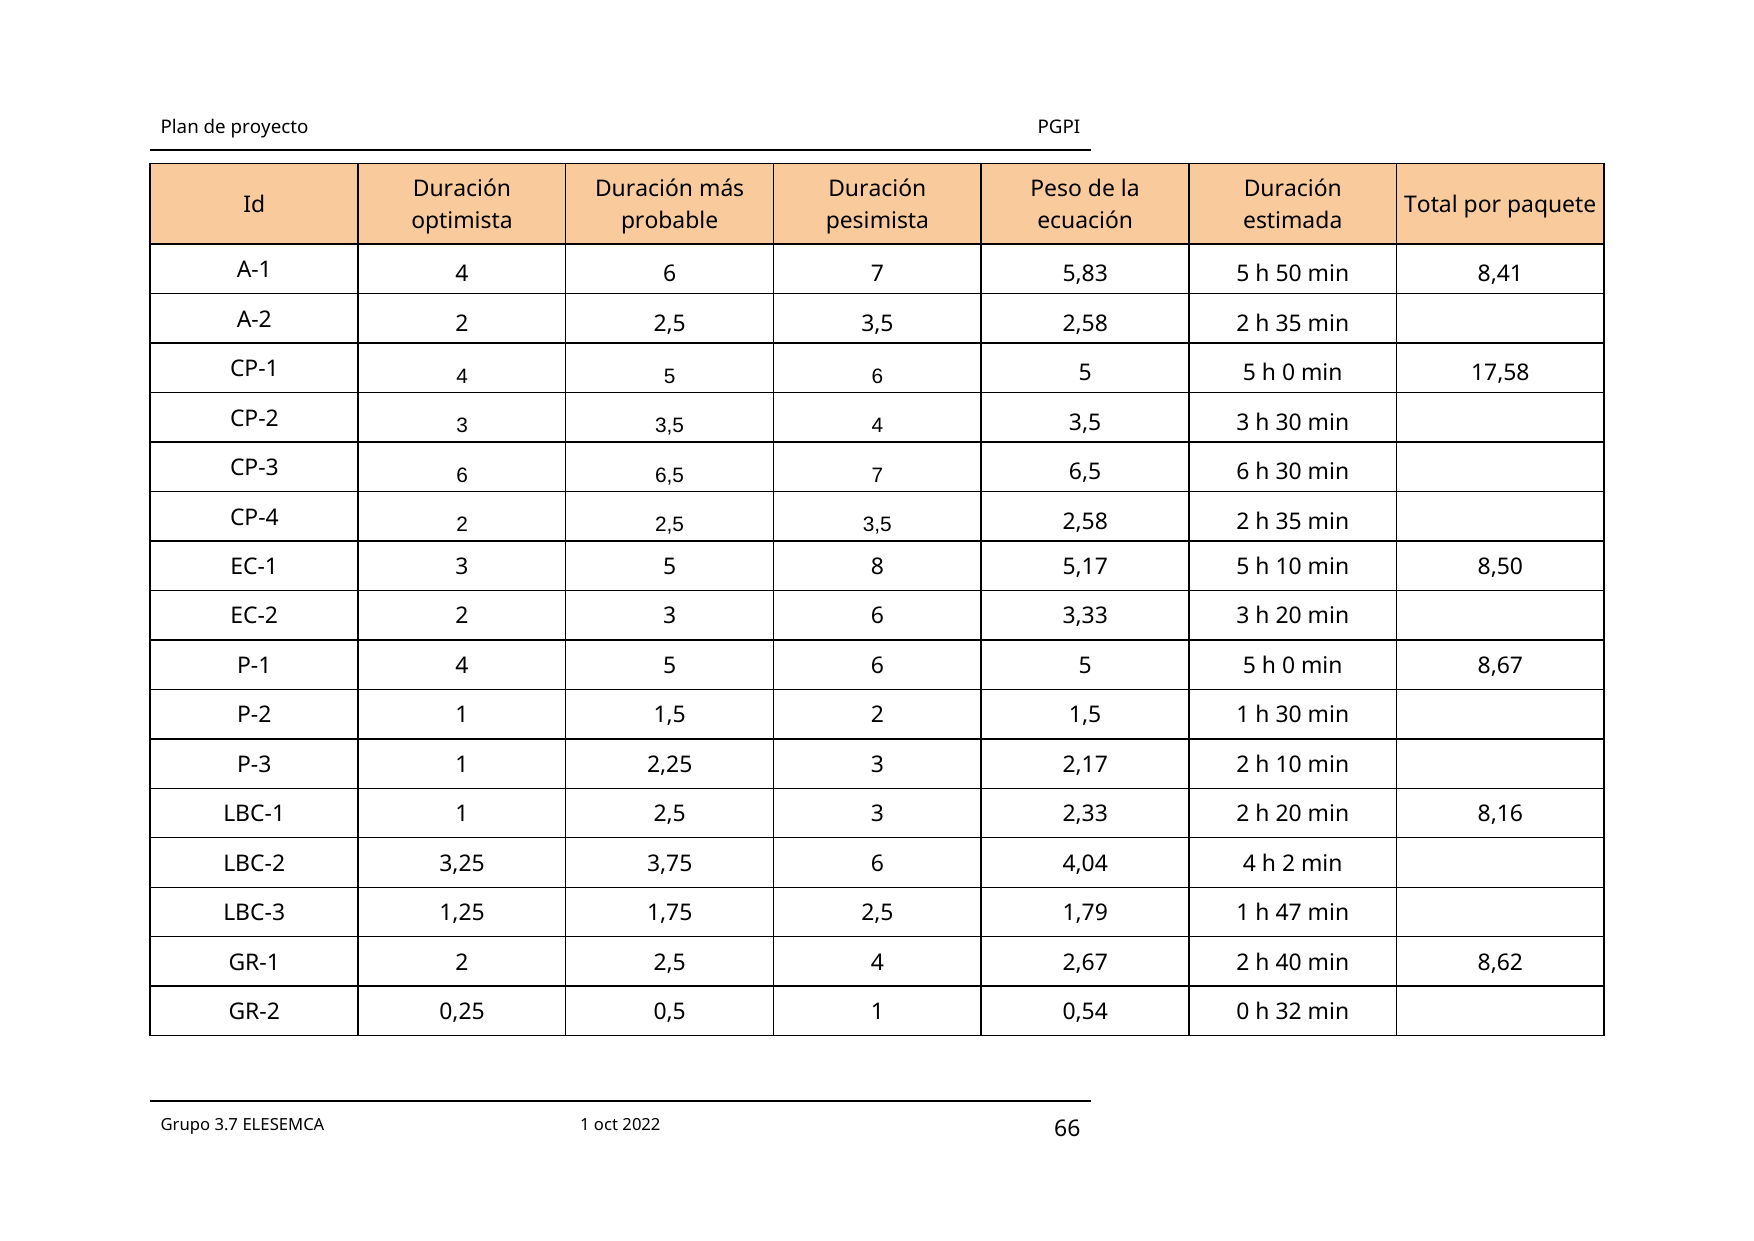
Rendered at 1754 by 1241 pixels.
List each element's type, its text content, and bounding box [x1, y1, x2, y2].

table_cell 0,5 [566, 987, 773, 1035]
table_cell 2 h 40 min [1190, 937, 1396, 985]
table_cell 3 h 30 min [1190, 393, 1396, 441]
table_cell A-2 [151, 294, 357, 342]
table_cell 2,5 [774, 888, 980, 936]
table_cell 5 [982, 641, 1188, 688]
table_cell 5,17 [982, 542, 1188, 589]
table_cell 1 h 47 min [1190, 888, 1396, 936]
table_cell P-3 [151, 740, 357, 787]
table_cell 4 h 2 min [1190, 838, 1396, 886]
table_cell [1397, 838, 1603, 886]
table_cell 4,04 [982, 838, 1188, 886]
table_cell [1397, 888, 1603, 936]
table_cell [1397, 987, 1603, 1035]
table_cell 17,58 [1397, 344, 1603, 392]
table_cell 3,5 [982, 393, 1188, 441]
table_cell 4 [774, 937, 980, 985]
table_cell 3,5 [774, 294, 980, 342]
table_cell 2,5 [566, 937, 773, 985]
table_cell 8,41 [1397, 245, 1603, 293]
table_cell 5,83 [982, 245, 1188, 293]
table_cell 5 [566, 344, 773, 392]
table_cell 8 [774, 542, 980, 589]
table_cell 8,50 [1397, 542, 1603, 589]
table_cell 3 [774, 789, 980, 837]
table_cell 2 h 10 min [1190, 740, 1396, 787]
table_cell 6,5 [982, 443, 1188, 491]
table_cell 7 [774, 443, 980, 491]
table_cell 1 [359, 690, 565, 738]
table_cell [1397, 443, 1603, 491]
table_cell 3 h 20 min [1190, 591, 1396, 639]
table_cell 1,5 [566, 690, 773, 738]
table_cell 2,17 [982, 740, 1188, 787]
table_cell 2,33 [982, 789, 1188, 837]
table_cell 2 [359, 492, 565, 540]
table_cell 0,54 [982, 987, 1188, 1035]
table_cell 2 [359, 591, 565, 639]
table_cell 1 h 30 min [1190, 690, 1396, 738]
table_cell 6 [774, 591, 980, 639]
table_cell 6 [774, 344, 980, 392]
table_cell 5 h 0 min [1190, 641, 1396, 688]
table_cell [1397, 690, 1603, 738]
table_cell 2,58 [982, 492, 1188, 540]
table_cell 3,25 [359, 838, 565, 886]
table_cell 3 [359, 393, 565, 441]
table_header Id [151, 164, 357, 243]
table_cell CP-4 [151, 492, 357, 540]
table_cell 4 [359, 245, 565, 293]
table_header Duración estimada [1190, 164, 1396, 243]
table_cell 2,5 [566, 294, 773, 342]
table_cell 6 [359, 443, 565, 491]
table_cell 1,25 [359, 888, 565, 936]
table_cell GR-1 [151, 937, 357, 985]
table_cell 5 h 50 min [1190, 245, 1396, 293]
table_cell 2 [774, 690, 980, 738]
table_cell [1397, 591, 1603, 639]
table_cell 3,5 [774, 492, 980, 540]
table_cell 2,25 [566, 740, 773, 787]
table_cell 2,58 [982, 294, 1188, 342]
table_cell 2 [359, 294, 565, 342]
table_cell 3,33 [982, 591, 1188, 639]
table_cell 3 [359, 542, 565, 589]
table_cell 3 [566, 591, 773, 639]
table_cell 6 [566, 245, 773, 293]
table_cell [1397, 294, 1603, 342]
table_cell 0 h 32 min [1190, 987, 1396, 1035]
table_cell [1397, 492, 1603, 540]
table_cell 5 [566, 641, 773, 688]
table_cell 4 [359, 641, 565, 688]
table_cell 1,75 [566, 888, 773, 936]
table_cell 1 [359, 789, 565, 837]
table_cell 3,5 [566, 393, 773, 441]
table_cell LBC-3 [151, 888, 357, 936]
table_cell 1 [774, 987, 980, 1035]
table_header Duración pesimista [774, 164, 980, 243]
table_cell CP-1 [151, 344, 357, 392]
table_header Peso de la ecuación [982, 164, 1188, 243]
table_cell 2,5 [566, 789, 773, 837]
table_cell 5 [982, 344, 1188, 392]
table_cell 5 [566, 542, 773, 589]
table_cell CP-2 [151, 393, 357, 441]
table_cell LBC-1 [151, 789, 357, 837]
table_cell EC-1 [151, 542, 357, 589]
table_cell 6,5 [566, 443, 773, 491]
table_cell 1,5 [982, 690, 1188, 738]
table_cell 8,67 [1397, 641, 1603, 688]
table_cell 2 h 20 min [1190, 789, 1396, 837]
table_cell 4 [774, 393, 980, 441]
table_cell 1,79 [982, 888, 1188, 936]
table_cell 0,25 [359, 987, 565, 1035]
table_cell 1 [359, 740, 565, 787]
table_cell GR-2 [151, 987, 357, 1035]
table_header Duración optimista [359, 164, 565, 243]
table_cell 2,67 [982, 937, 1188, 985]
table_cell A-1 [151, 245, 357, 293]
table_header Duración más probable [566, 164, 773, 243]
table_cell 2 [359, 937, 565, 985]
table_cell EC-2 [151, 591, 357, 639]
table_cell CP-3 [151, 443, 357, 491]
table_cell 2 h 35 min [1190, 294, 1396, 342]
table_cell [1397, 740, 1603, 787]
table_cell 2,5 [566, 492, 773, 540]
table_cell 8,62 [1397, 937, 1603, 985]
table_header Total por paquete [1397, 164, 1603, 243]
table_cell 8,16 [1397, 789, 1603, 837]
table_cell 6 [774, 838, 980, 886]
table_cell 5 h 10 min [1190, 542, 1396, 589]
table_cell 2 h 35 min [1190, 492, 1396, 540]
table_cell P-1 [151, 641, 357, 688]
table_cell 7 [774, 245, 980, 293]
table_cell 4 [359, 344, 565, 392]
table_cell [1397, 393, 1603, 441]
table_cell 6 [774, 641, 980, 688]
table_cell 3 [774, 740, 980, 787]
table_cell 6 h 30 min [1190, 443, 1396, 491]
table_cell P-2 [151, 690, 357, 738]
table_cell 5 h 0 min [1190, 344, 1396, 392]
table_cell 3,75 [566, 838, 773, 886]
table_cell LBC-2 [151, 838, 357, 886]
